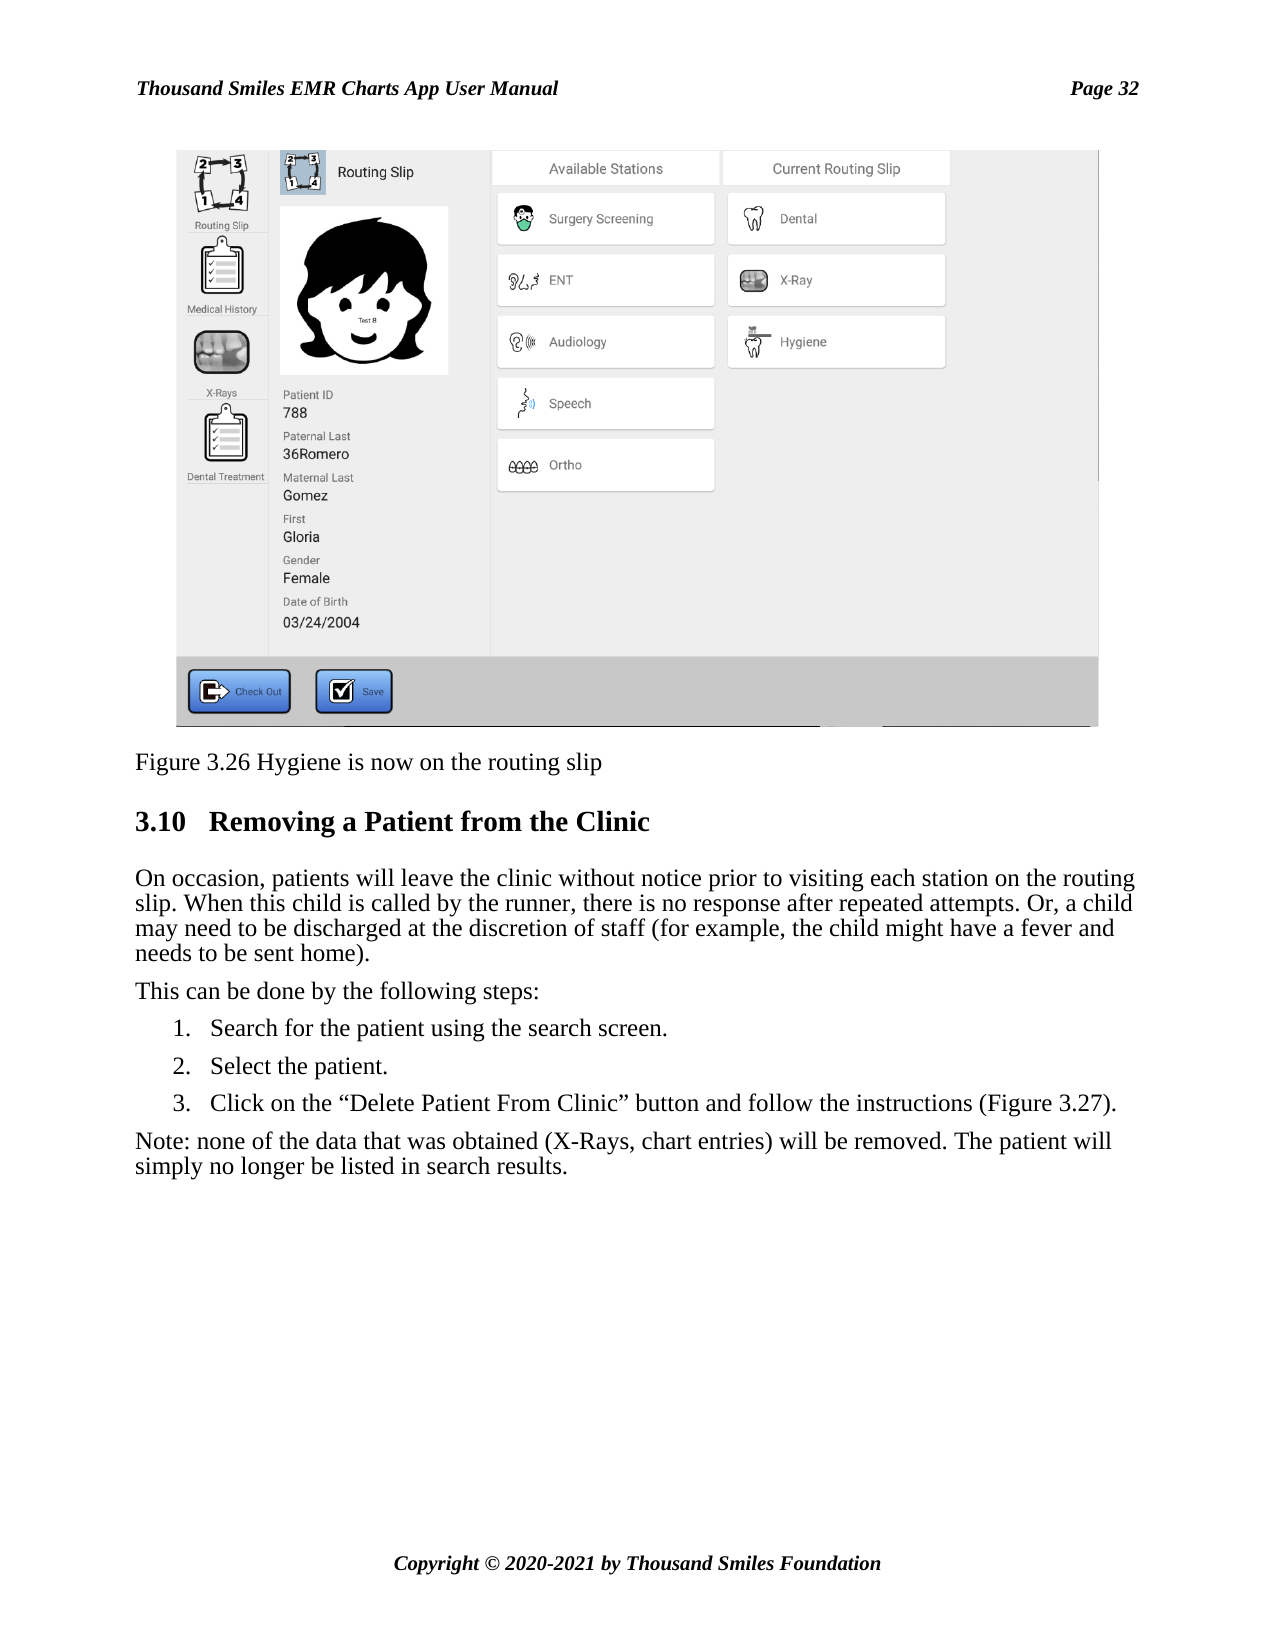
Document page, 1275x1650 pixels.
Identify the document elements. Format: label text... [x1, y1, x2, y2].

text Note: none of the data that was obtained (X-Rays, chart entries) will be removed. The patient will simply no longer be listed in search results. [135, 1129, 1140, 1179]
list Click on the “Delete Patient From Clinic” button and follow the instructions (Figure 3.27). [172, 1092, 1140, 1117]
text Figure 3.26 Hygiene is now on the routing slip [135, 750, 1140, 775]
picture [176, 150, 1099, 727]
text This can be done by the following steps: [135, 979, 1140, 1004]
list Select the patient. [172, 1054, 1140, 1079]
text On occasion, patients will leave the clinic without notice prior to visiting each station on the routing slip. When this child is called by the runner, there is no response after repeated attempts. Or, a child may need to be discharged at the discretion of staff (for example, the child might have a fever and needs to be sent home). [135, 867, 1140, 967]
subtitle Removing a Patient from the Clinic [135, 804, 1140, 838]
list Search for the patient using the search screen. [172, 1017, 1140, 1042]
